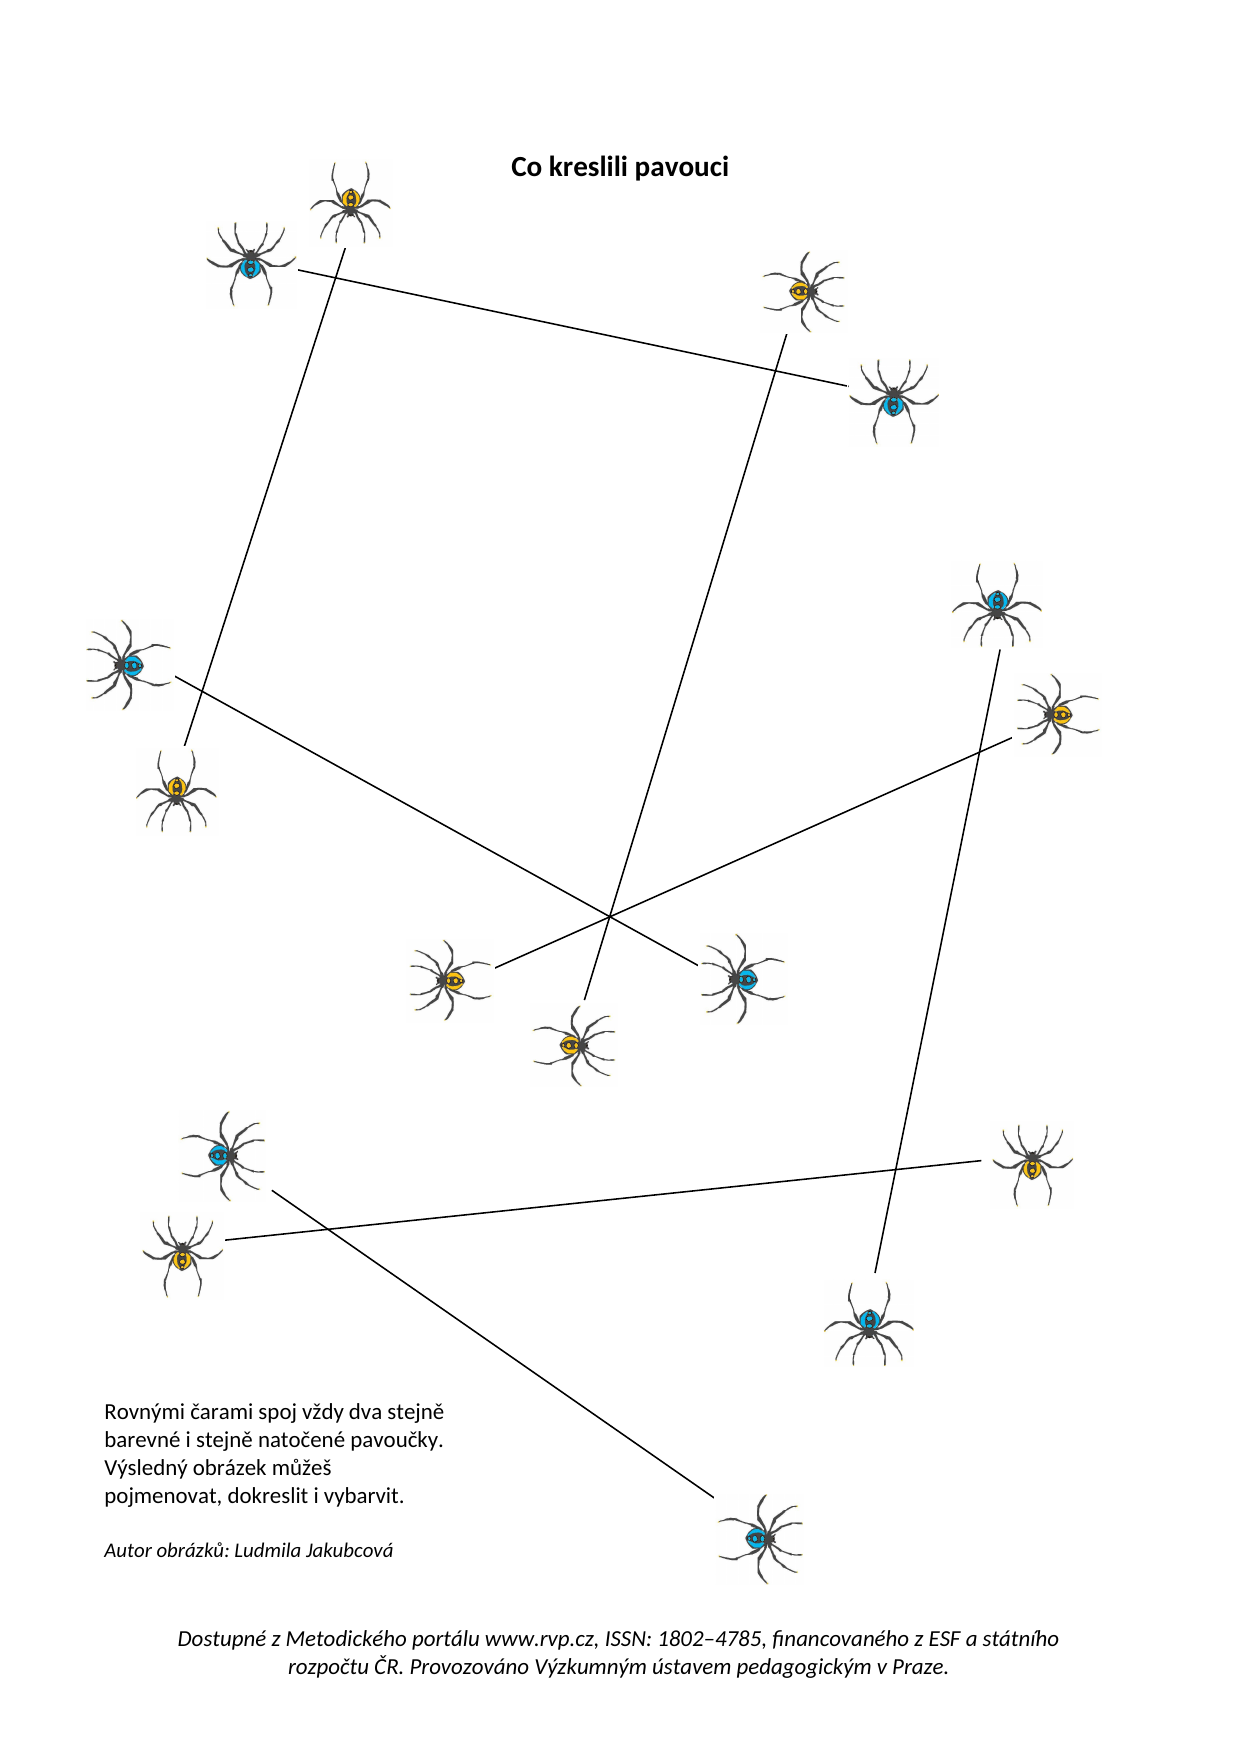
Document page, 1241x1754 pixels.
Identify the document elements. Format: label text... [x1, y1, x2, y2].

picture [86, 619, 174, 711]
picture [309, 159, 393, 247]
picture [760, 250, 848, 333]
picture [406, 939, 494, 1023]
text Rovnými čarami spoj vždy dva stejně barevné i stejně natočené pavoučky. Výsledný obrázek můžeš pojmenovat, dokreslit i vybarvit. [104, 1397, 449, 1509]
picture [990, 1121, 1074, 1209]
picture [206, 221, 297, 309]
picture [136, 748, 219, 836]
picture [1014, 673, 1102, 757]
picture [530, 1003, 618, 1087]
picture [140, 1212, 224, 1300]
picture [715, 1494, 804, 1585]
text Co kreslili pavouci [148, 148, 1092, 248]
picture [848, 358, 939, 447]
picture [951, 560, 1043, 648]
picture [823, 1279, 914, 1367]
picture [178, 1110, 266, 1202]
text Autor obrázků: Ludmila Jakubcová [104, 1537, 449, 1562]
picture [700, 933, 788, 1025]
